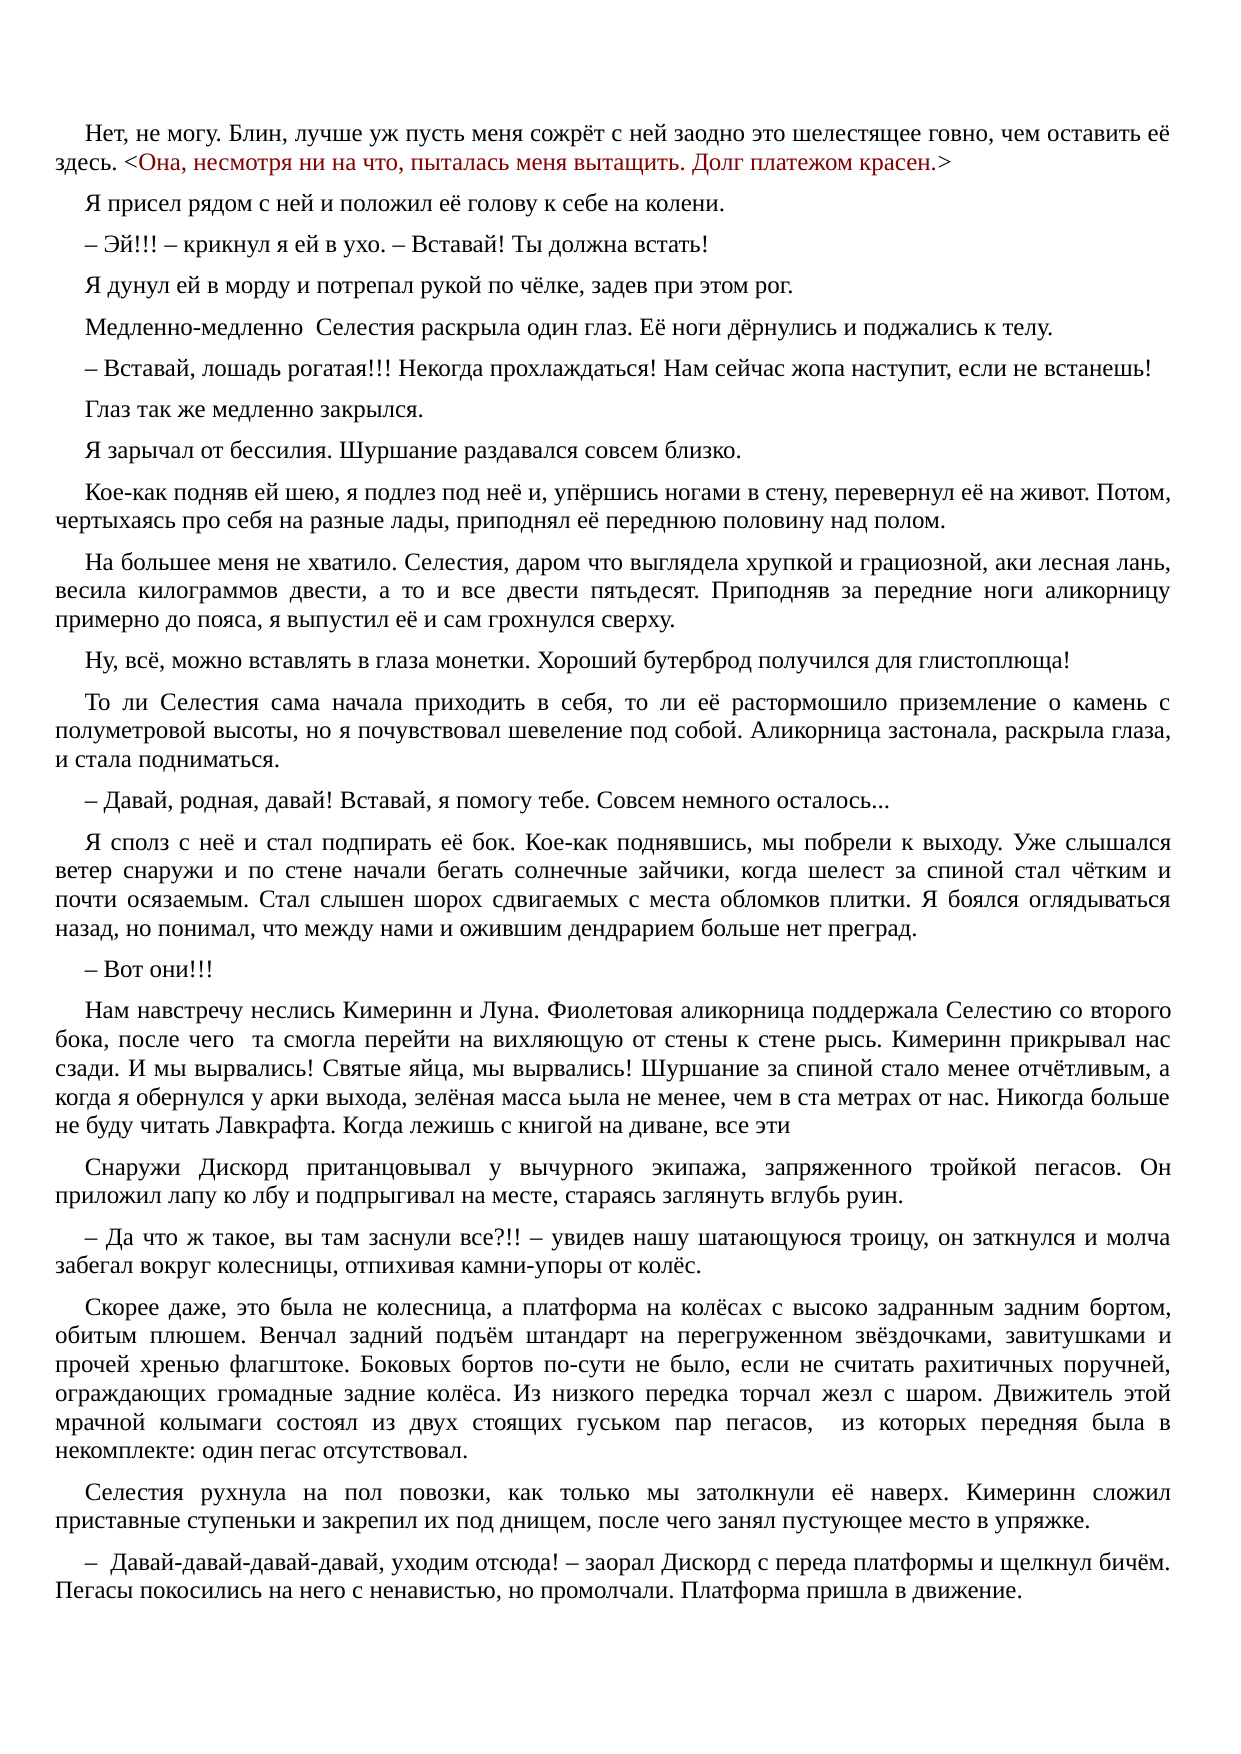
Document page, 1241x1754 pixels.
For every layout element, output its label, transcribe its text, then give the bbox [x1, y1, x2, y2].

text Скорее даже, это была не колесница, а платформа на колёсах с высоко задранным задним бортом, обитым плюшем. Венчал задний подъём штандарт на перегруженном звёздочками, завитушками и прочей хренью флагштоке. Боковых бортов по-сути не было, если не считать рахитичных поручней, ограждающих громадные задние колёса. Из низкого передка торчал жезл с шаром. Движитель этой мрачной колымаги состоял из двух стоящих гуськом пар пегасов, из которых передняя была в некомплекте: один пегас отсутствовал. [55, 1292, 1172, 1464]
text Я дунул ей в морду и потрепал рукой по чёлке, задев при этом рог. [55, 271, 1172, 299]
text – Давай-давай-давай-давай, уходим отсюда! – заорал Дискорд с переда платформы и щелкнул бичём. Пегасы покосились на него с ненавистью, но промолчали. Платформа пришла в движение. [55, 1547, 1172, 1604]
text Кое-как подняв ей шею, я подлез под неё и, упёршись ногами в стену, перевернул её на живот. Потом, чертыхаясь про себя на разные лады, приподнял её переднюю половину над полом. [55, 477, 1172, 534]
text Нам навстречу неслись Кимеринн и Луна. Фиолетовая аликорница поддержала Селестию со второго бока, после чего та смогла перейти на вихляющую от стены к стене рысь. Кимеринн прикрывал нас сзади. И мы вырвались! Святые яйца, мы вырвались! Шуршание за спиной стало менее отчётливым, а когда я обернулся у арки выхода, зелёная масса ьыла не менее, чем в ста метрах от нас. Никогда больше не буду читать Лавкрафта. Когда лежишь с книгой на диване, все эти [55, 996, 1172, 1139]
text Я присел рядом с ней и положил её голову к себе на колени. [55, 188, 1172, 217]
text – Да что ж такое, вы там заснули все?!! – увидев нашу шатающуюся троицу, он заткнулся и молча забегал вокруг колесницы, отпихивая камни-упоры от колёс. [55, 1222, 1172, 1279]
text Нет, не могу. Блин, лучше уж пусть меня сожрёт с ней заодно это шелестящее говно, чем оставить её здесь. <Она, несмотря ни на что, пыталась меня вытащить. Долг платежом красен.> [55, 118, 1172, 176]
text Глаз так же медленно закрылся. [55, 394, 1172, 423]
text – Вставай, лошадь рогатая!!! Некогда прохлаждаться! Нам сейчас жопа наступит, если не встанешь! [55, 353, 1172, 382]
text Медленно-медленно Селестия раскрыла один глаз. Её ноги дёрнулись и поджались к телу. [55, 312, 1172, 341]
text Ну, всё, можно вставлять в глаза монетки. Хороший бутерброд получился для глистоплюща! [55, 646, 1172, 674]
text На большее меня не хватило. Селестия, даром что выглядела хрупкой и грациозной, аки лесная лань, весила килограммов двести, а то и все двести пятьдесят. Приподняв за передние ноги аликорницу примерно до пояса, я выпустил её и сам грохнулся сверху. [55, 547, 1172, 633]
text То ли Селестия сама начала приходить в себя, то ли её растормошило приземление о камень с полуметровой высоты, но я почувствовал шевеление под собой. Аликорница застонала, раскрыла глаза, и стала подниматься. [55, 687, 1172, 773]
text – Эй!!! – крикнул я ей в ухо. – Вставай! Ты должна встать! [55, 229, 1172, 258]
text Селестия рухнула на пол повозки, как только мы затолкнули её наверх. Кимеринн сложил приставные ступеньки и закрепил их под днищем, после чего занял пустующее место в упряжке. [55, 1477, 1172, 1534]
text Я сполз с неё и стал подпирать её бок. Кое-как поднявшись, мы побрели к выходу. Уже слышался ветер снаружи и по стене начали бегать солнечные зайчики, когда шелест за спиной стал чётким и почти осязаемым. Стал слышен шорох сдвигаемых с места обломков плитки. Я боялся оглядываться назад, но понимал, что между нами и ожившим дендрарием больше нет преград. [55, 827, 1172, 942]
text – Давай, родная, давай! Вставай, я помогу тебе. Совсем немного осталось... [55, 786, 1172, 814]
text – Вот они!!! [55, 954, 1172, 983]
text Снаружи Дискорд пританцовывал у вычурного экипажа, запряженного тройкой пегасов. Он приложил лапу ко лбу и подпрыгивал на месте, стараясь заглянуть вглубь руин. [55, 1152, 1172, 1209]
text Я зарычал от бессилия. Шуршание раздавался совсем близко. [55, 436, 1172, 464]
